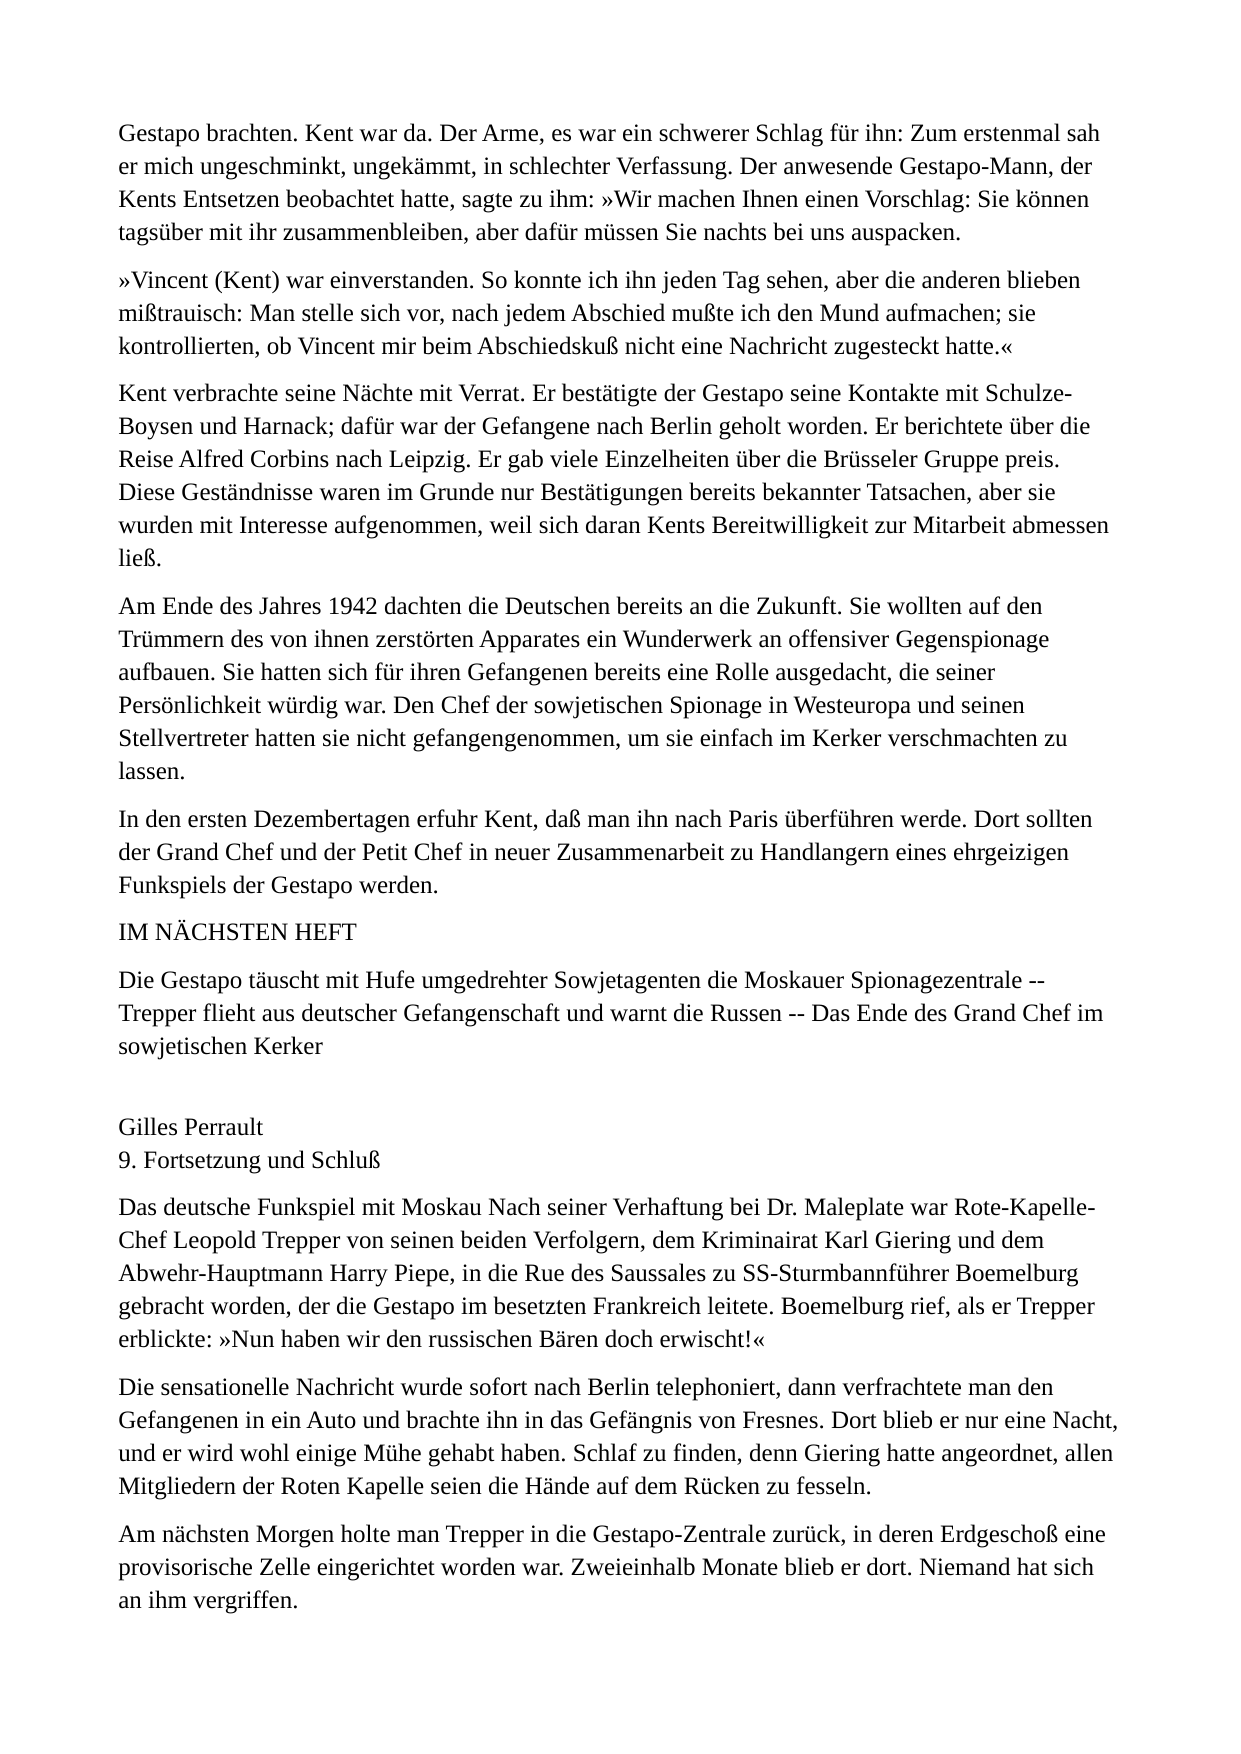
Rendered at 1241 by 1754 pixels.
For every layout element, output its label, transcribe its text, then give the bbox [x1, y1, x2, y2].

text 9. Fortsetzung und Schluß [118, 1145, 1122, 1173]
text Am Ende des Jahres 1942 dachten die Deutschen bereits an die Zukunft. Sie wollten auf den Trümmern des von ihnen zerstörten Apparates ein Wunderwerk an offensiver Gegenspionage aufbauen. Sie hatten sich für ihren Gefangenen bereits eine Rolle ausgedacht, die seiner Persönlichkeit würdig war. Den Chef der sowjetischen Spionage in Westeuropa und seinen Stellvertreter hatten sie nicht gefangengenommen, um sie einfach im Kerker verschmachten zu lassen. [118, 591, 1122, 785]
text Die Gestapo täuscht mit Hufe umgedrehter Sowjetagenten die Moskauer Spionagezentrale -- Trepper flieht aus deutscher Gefangenschaft und warnt die Russen -- Das Ende des Grand Chef im sowjetischen Kerker [118, 965, 1122, 1060]
text Gilles Perrault [118, 1112, 1122, 1141]
text Die sensationelle Nachricht wurde sofort nach Berlin telephoniert, dann verfrachtete man den Gefangenen in ein Auto und brachte ihn in das Gefängnis von Fresnes. Dort blieb er nur eine Nacht, und er wird wohl einige Mühe gehabt haben. Schlaf zu finden, denn Giering hatte angeordnet, allen Mitgliedern der Roten Kapelle seien die Hände auf dem Rücken zu fesseln. [118, 1372, 1122, 1500]
text IM NÄCHSTEN HEFT [118, 917, 1122, 946]
text »Vincent (Kent) war einverstanden. So konnte ich ihn jeden Tag sehen, aber die anderen blieben mißtrauisch: Man stelle sich vor, nach jedem Abschied mußte ich den Mund aufmachen; sie kontrollierten, ob Vincent mir beim Abschiedskuß nicht eine Nachricht zugesteckt hatte.« [118, 265, 1122, 359]
text In den ersten Dezembertagen erfuhr Kent, daß man ihn nach Paris überführen werde. Dort sollten der Grand Chef und der Petit Chef in neuer Zusammenarbeit zu Handlangern eines ehrgeizigen Funkspiels der Gestapo werden. [118, 804, 1122, 899]
text Gestapo brachten. Kent war da. Der Arme, es war ein schwerer Schlag für ihn: Zum erstenmal sah er mich ungeschminkt, ungekämmt, in schlechter Verfassung. Der anwesende Gestapo-Mann, der Kents Entsetzen beobachtet hatte, sagte zu ihm: »Wir machen Ihnen einen Vorschlag: Sie können tagsüber mit ihr zusammenbleiben, aber dafür müssen Sie nachts bei uns auspacken. [118, 118, 1122, 246]
text Am nächsten Morgen holte man Trepper in die Gestapo-Zentrale zurück, in deren Erdgeschoß eine provisorische Zelle eingerichtet worden war. Zweieinhalb Monate blieb er dort. Niemand hat sich an ihm vergriffen. [118, 1519, 1122, 1613]
text Kent verbrachte seine Nächte mit Verrat. Er bestätigte der Gestapo seine Kontakte mit Schulze-Boysen und Harnack; dafür war der Gefangene nach Berlin geholt worden. Er berichtete über die Reise Alfred Corbins nach Leipzig. Er gab viele Einzelheiten über die Brüsseler Gruppe preis. Diese Geständnisse waren im Grunde nur Bestätigungen bereits bekannter Tatsachen, aber sie wurden mit Interesse aufgenommen, weil sich daran Kents Bereitwilligkeit zur Mitarbeit abmessen ließ. [118, 378, 1122, 572]
text Das deutsche Funkspiel mit Moskau Nach seiner Verhaftung bei Dr. Maleplate war Rote-Kapelle-Chef Leopold Trepper von seinen beiden Verfolgern, dem Kriminairat Karl Giering und dem Abwehr-Hauptmann Harry Piepe, in die Rue des Saussales zu SS-Sturmbannführer Boemelburg gebracht worden, der die Gestapo im besetzten Frankreich leitete. Boemelburg rief, als er Trepper erblickte: »Nun haben wir den russischen Bären doch erwischt!« [118, 1192, 1122, 1353]
